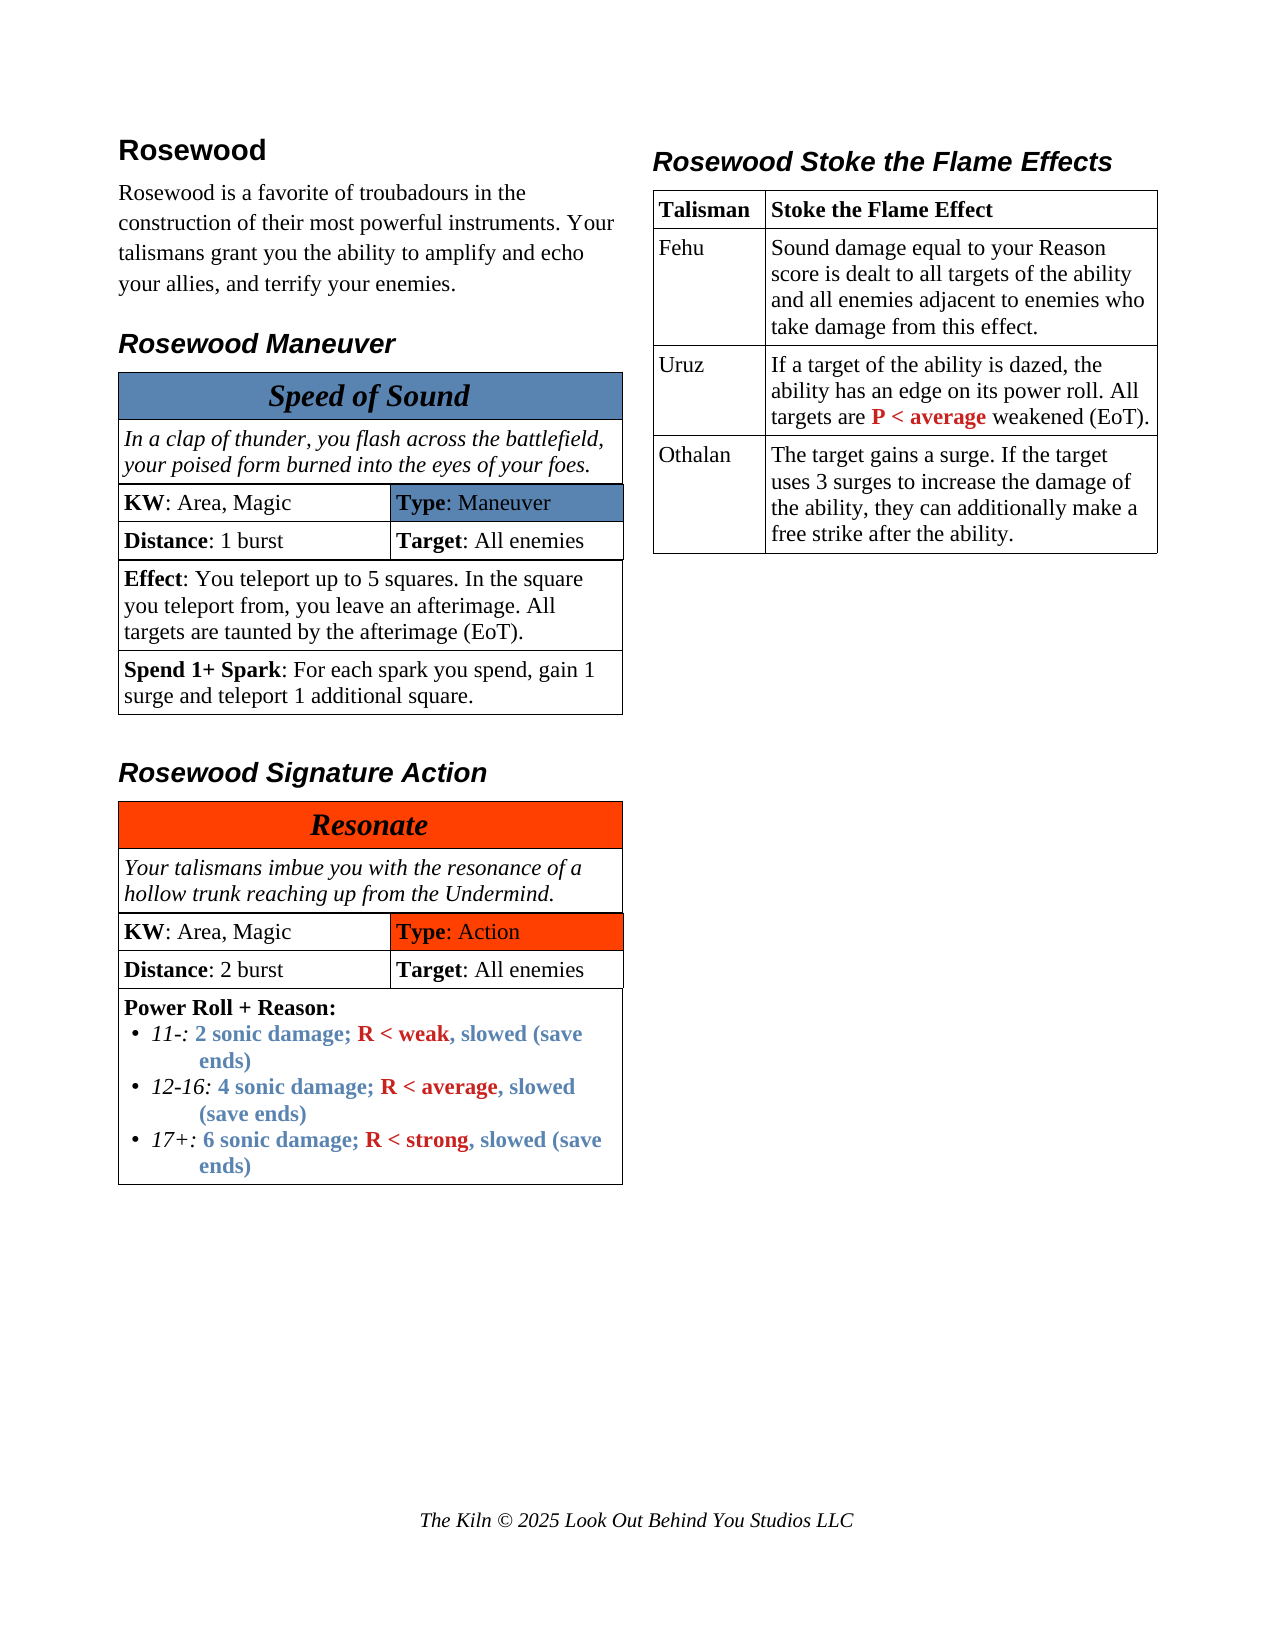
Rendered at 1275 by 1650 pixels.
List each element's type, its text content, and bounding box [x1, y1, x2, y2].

table_header KW: Area, Magic [119, 914, 390, 950]
table_header Type: Maneuver [391, 485, 623, 521]
table_header Power Roll + Reason: 11-: 2 sonic damage; R < weak, slowed (save ends) 12-16: 4 sonic damage; R < average, slowed (save ends) 17+: 6 sonic damage; R < strong, slowed (save ends) [119, 989, 622, 1184]
table_header Effect: You teleport up to 5 squares. In the square you teleport from, you leave an afterimage. All targets are taunted by the afterimage (EoT). [119, 561, 622, 650]
subtitle Rosewood [118, 133, 622, 166]
table_header Type: Action [391, 914, 623, 950]
table_header Resonate [119, 802, 622, 848]
table_cell Fehu [654, 229, 765, 345]
table_cell Spend 1+ Spark: For each spark you spend, gain 1 surge and teleport 1 additional square. [119, 651, 622, 714]
table_cell If a target of the ability is dazed, the ability has an edge on its power roll. All targets are P < average weakened (EoT). [766, 346, 1157, 435]
text Rosewood is a favorite of troubadours in the construction of their most powerful instruments. Your talismans grant you the ability to amplify and echo your allies, and terrify your enemies. [118, 179, 622, 296]
table_cell Distance: 2 burst [119, 951, 390, 988]
table_header Speed of Sound [119, 373, 622, 419]
table_cell In a clap of thunder, you flash across the battlefield, your poised form burned into the eyes of your foes. [119, 420, 622, 483]
table_cell Distance: 1 burst [119, 522, 390, 559]
subtitle Rosewood Signature Action [118, 756, 622, 788]
subtitle Rosewood Stoke the Flame Effects [652, 145, 1157, 177]
table_cell The target gains a surge. If the target uses 3 surges to increase the damage of the ability, they can additionally make a free strike after the ability. [766, 436, 1157, 553]
table_cell Target: All enemies [391, 951, 623, 988]
table_header Stoke the Flame Effect [766, 191, 1157, 228]
table_cell Uruz [654, 346, 765, 435]
table_header Talisman [654, 191, 765, 228]
table_cell Sound damage equal to your Reason score is dealt to all targets of the ability and all enemies adjacent to enemies who take damage from this effect. [766, 229, 1157, 345]
subtitle Rosewood Maneuver [118, 327, 622, 359]
table_cell Your talismans imbue you with the resonance of a hollow trunk reaching up from the Undermind. [119, 849, 622, 912]
table_header KW: Area, Magic [119, 485, 390, 521]
table_cell Target: All enemies [391, 522, 623, 559]
table_cell Othalan [654, 436, 765, 553]
